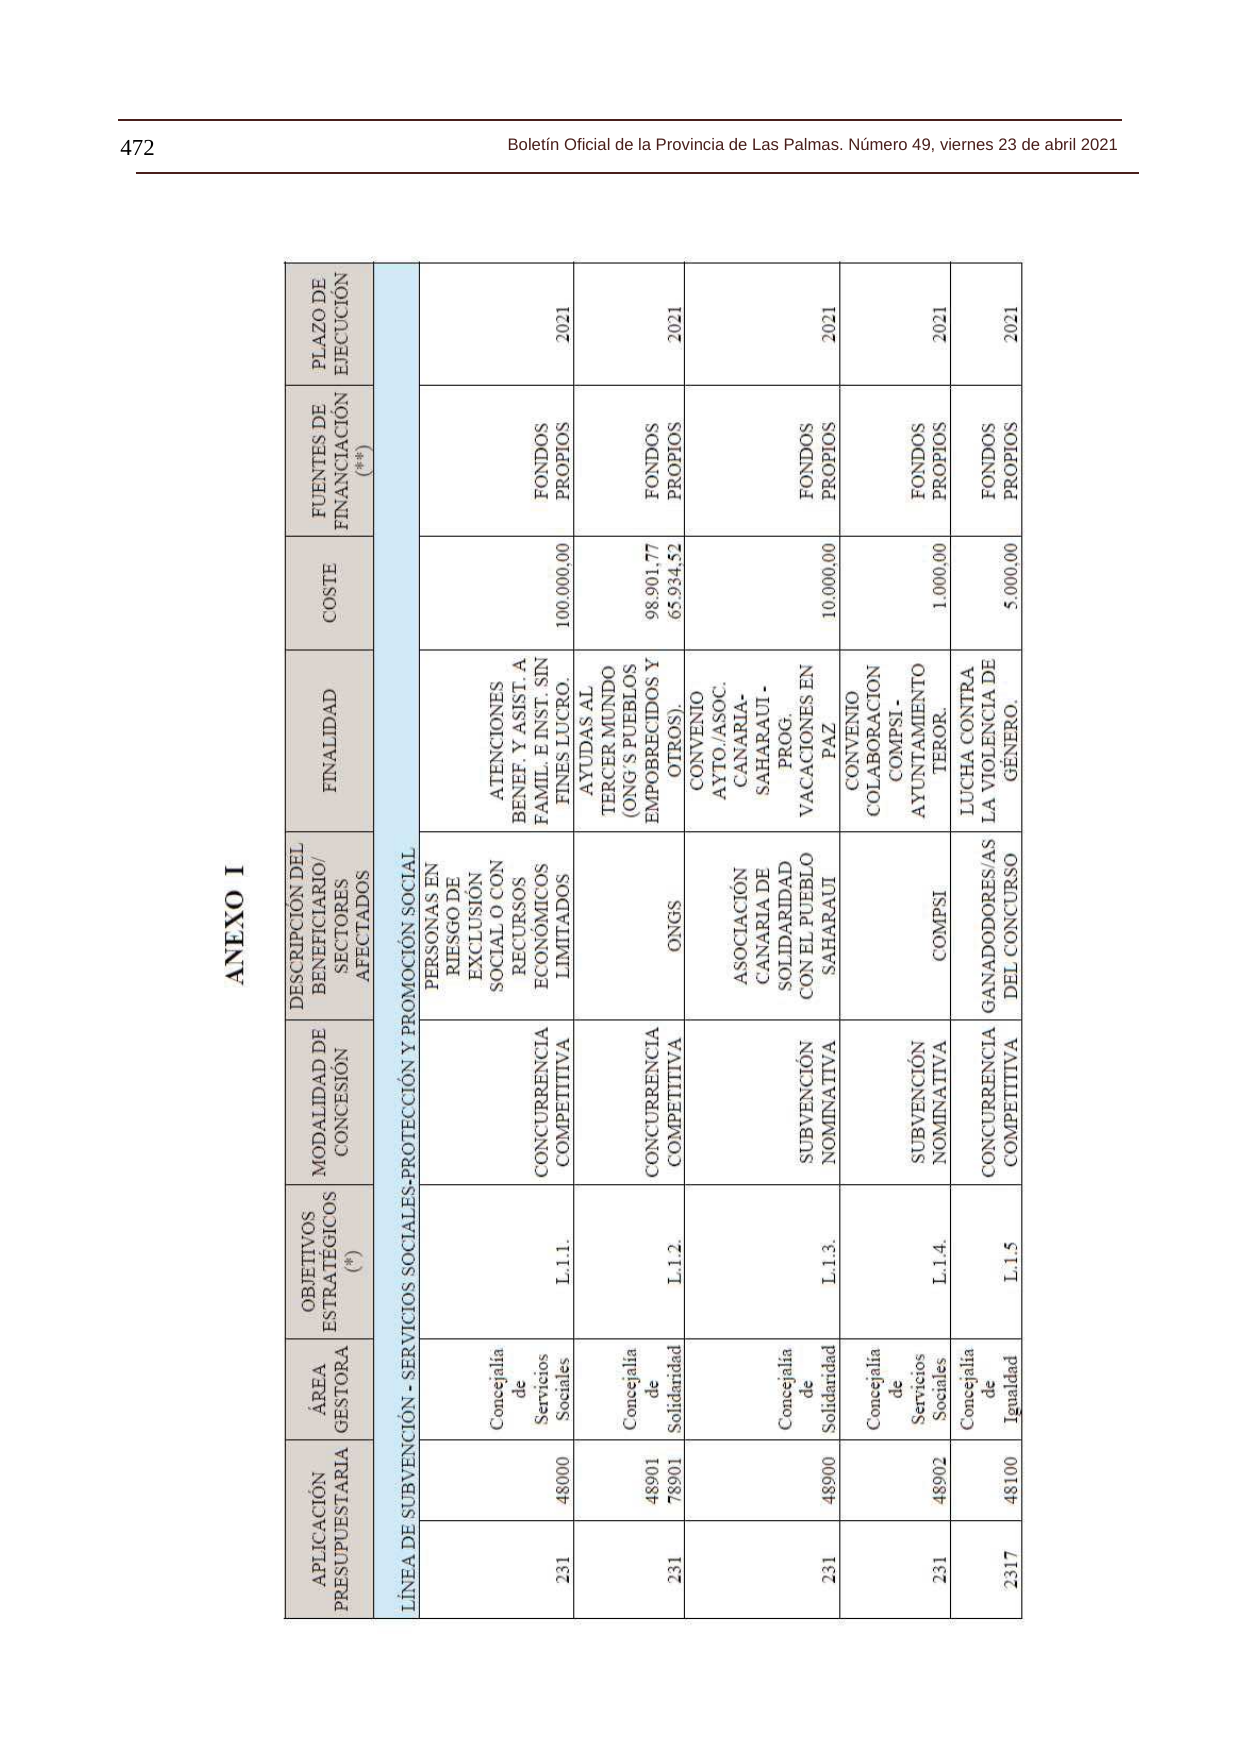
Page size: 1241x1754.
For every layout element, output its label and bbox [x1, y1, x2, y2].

picture [189, 220, 1048, 1652]
